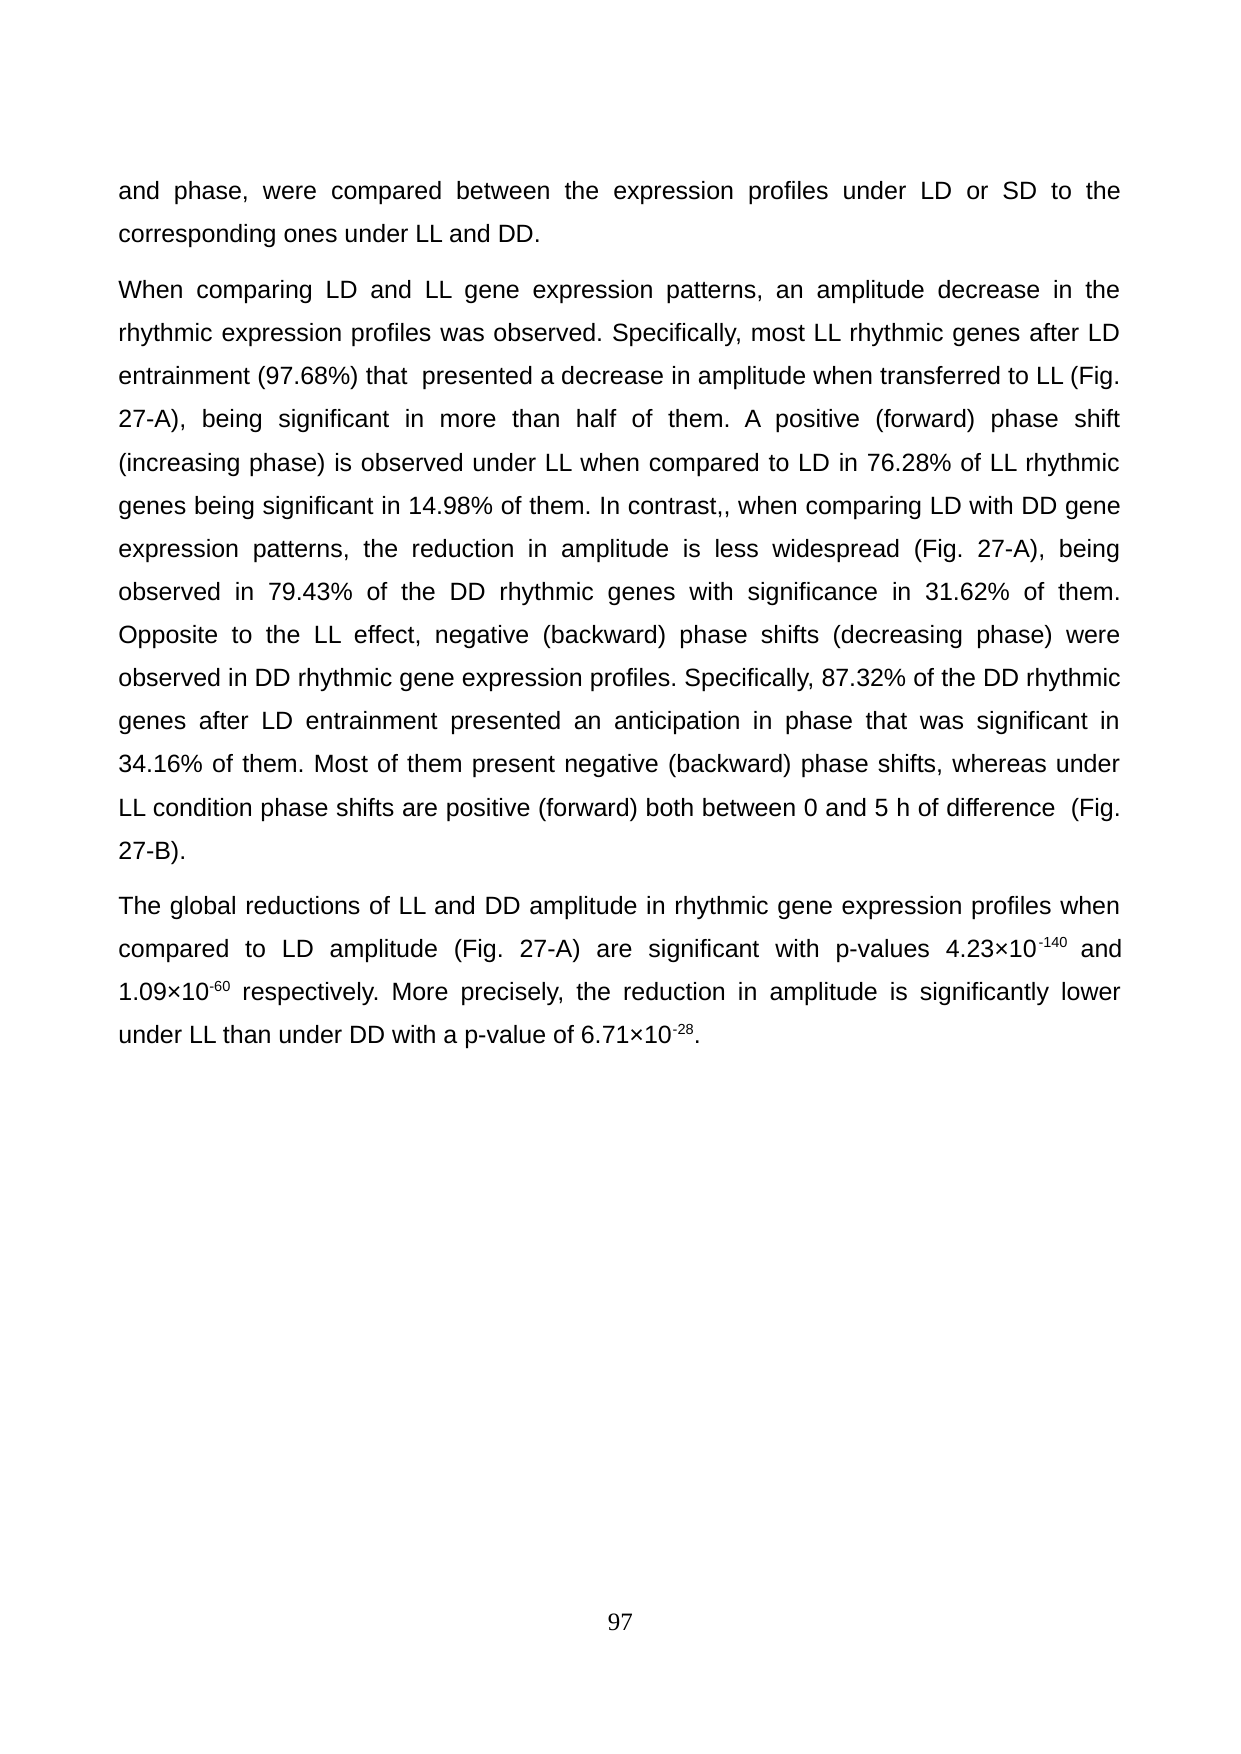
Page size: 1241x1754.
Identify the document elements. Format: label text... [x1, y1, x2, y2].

text The global reductions of LL and DD amplitude in rhythmic gene expression profiles when compared to LD amplitude (Fig. 27-A) are significant with p-values 4.23×10-140 and 1.09×10-60 respectively. More precisely, the reduction in amplitude is significantly lower under LL than under DD with a p-value of 6.71×10-28. [118, 891, 1122, 1049]
text and phase, were compared between the expression profiles under LD or SD to the corresponding ones under LL and DD. [118, 176, 1122, 248]
text When comparing LD and LL gene expression patterns, an amplitude decrease in the rhythmic expression profiles was observed. Specifically, most LL rhythmic genes after LD entrainment (97.68%) that presented a decrease in amplitude when transferred to LL (Fig. 27-A), being significant in more than half of them. A positive (forward) phase shift (increasing phase) is observed under LL when compared to LD in 76.28% of LL rhythmic genes being significant in 14.98% of them. In contrast,, when comparing LD with DD gene expression patterns, the reduction in amplitude is less widespread (Fig. 27-A), being observed in 79.43% of the DD rhythmic genes with significance in 31.62% of them. Opposite to the LL effect, negative (backward) phase shifts (decreasing phase) were observed in DD rhythmic gene expression profiles. Specifically, 87.32% of the DD rhythmic genes after LD entrainment presented an anticipation in phase that was significant in 34.16% of them. Most of them present negative (backward) phase shifts, whereas under LL condition phase shifts are positive (forward) both between 0 and 5 h of difference (Fig. 27-B). [118, 275, 1122, 864]
